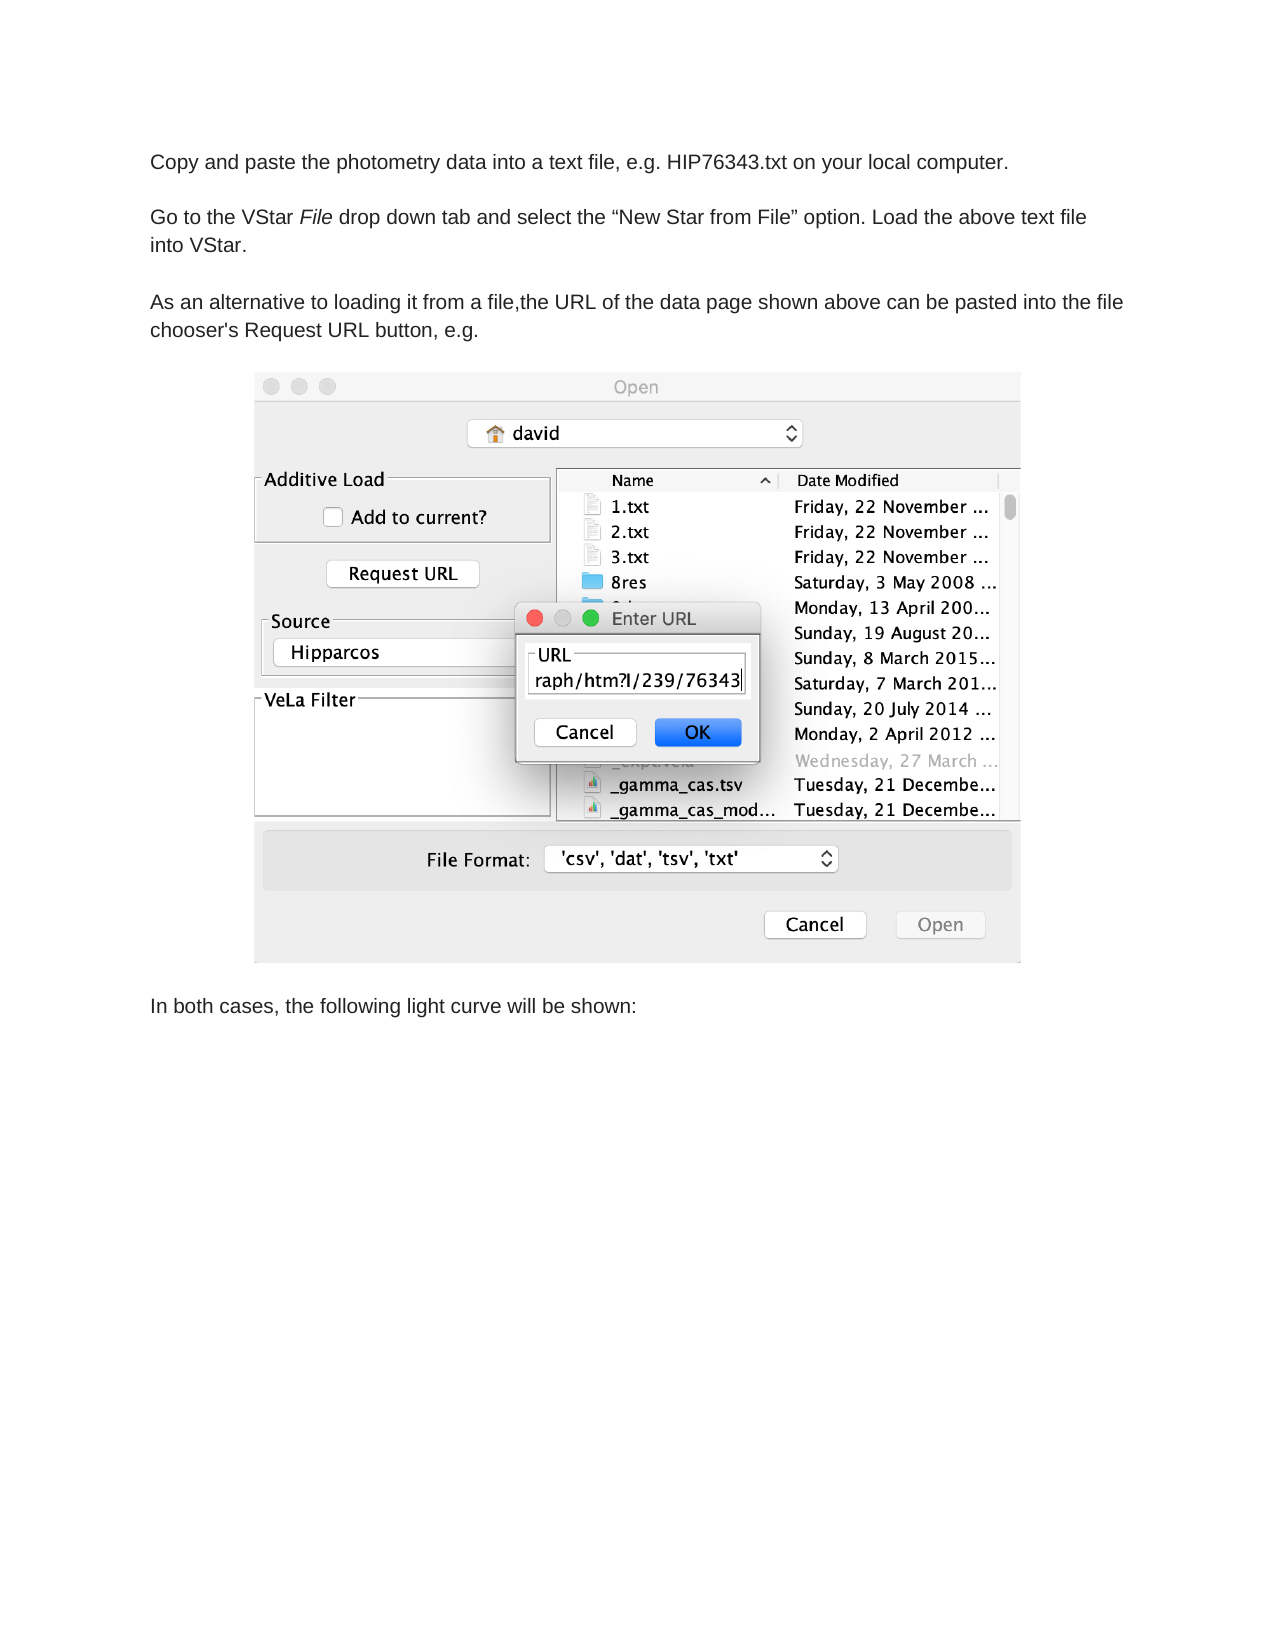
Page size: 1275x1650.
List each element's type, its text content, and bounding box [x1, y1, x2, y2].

text As an alternative to loading it from a file,the URL of the data page shown above can be pasted into the file chooser's Request URL button, e.g. [150, 290, 1125, 342]
text Copy and paste the photometry data into a text file, e.g. HIP76343.txt on your local computer. [150, 150, 1125, 174]
picture [254, 372, 1021, 963]
text Go to the VStar File drop down tab and select the “New Star from File” option. Load the above text file into VStar. [150, 205, 1125, 256]
text In both cases, the following light curve will be shown: [150, 993, 1125, 1017]
